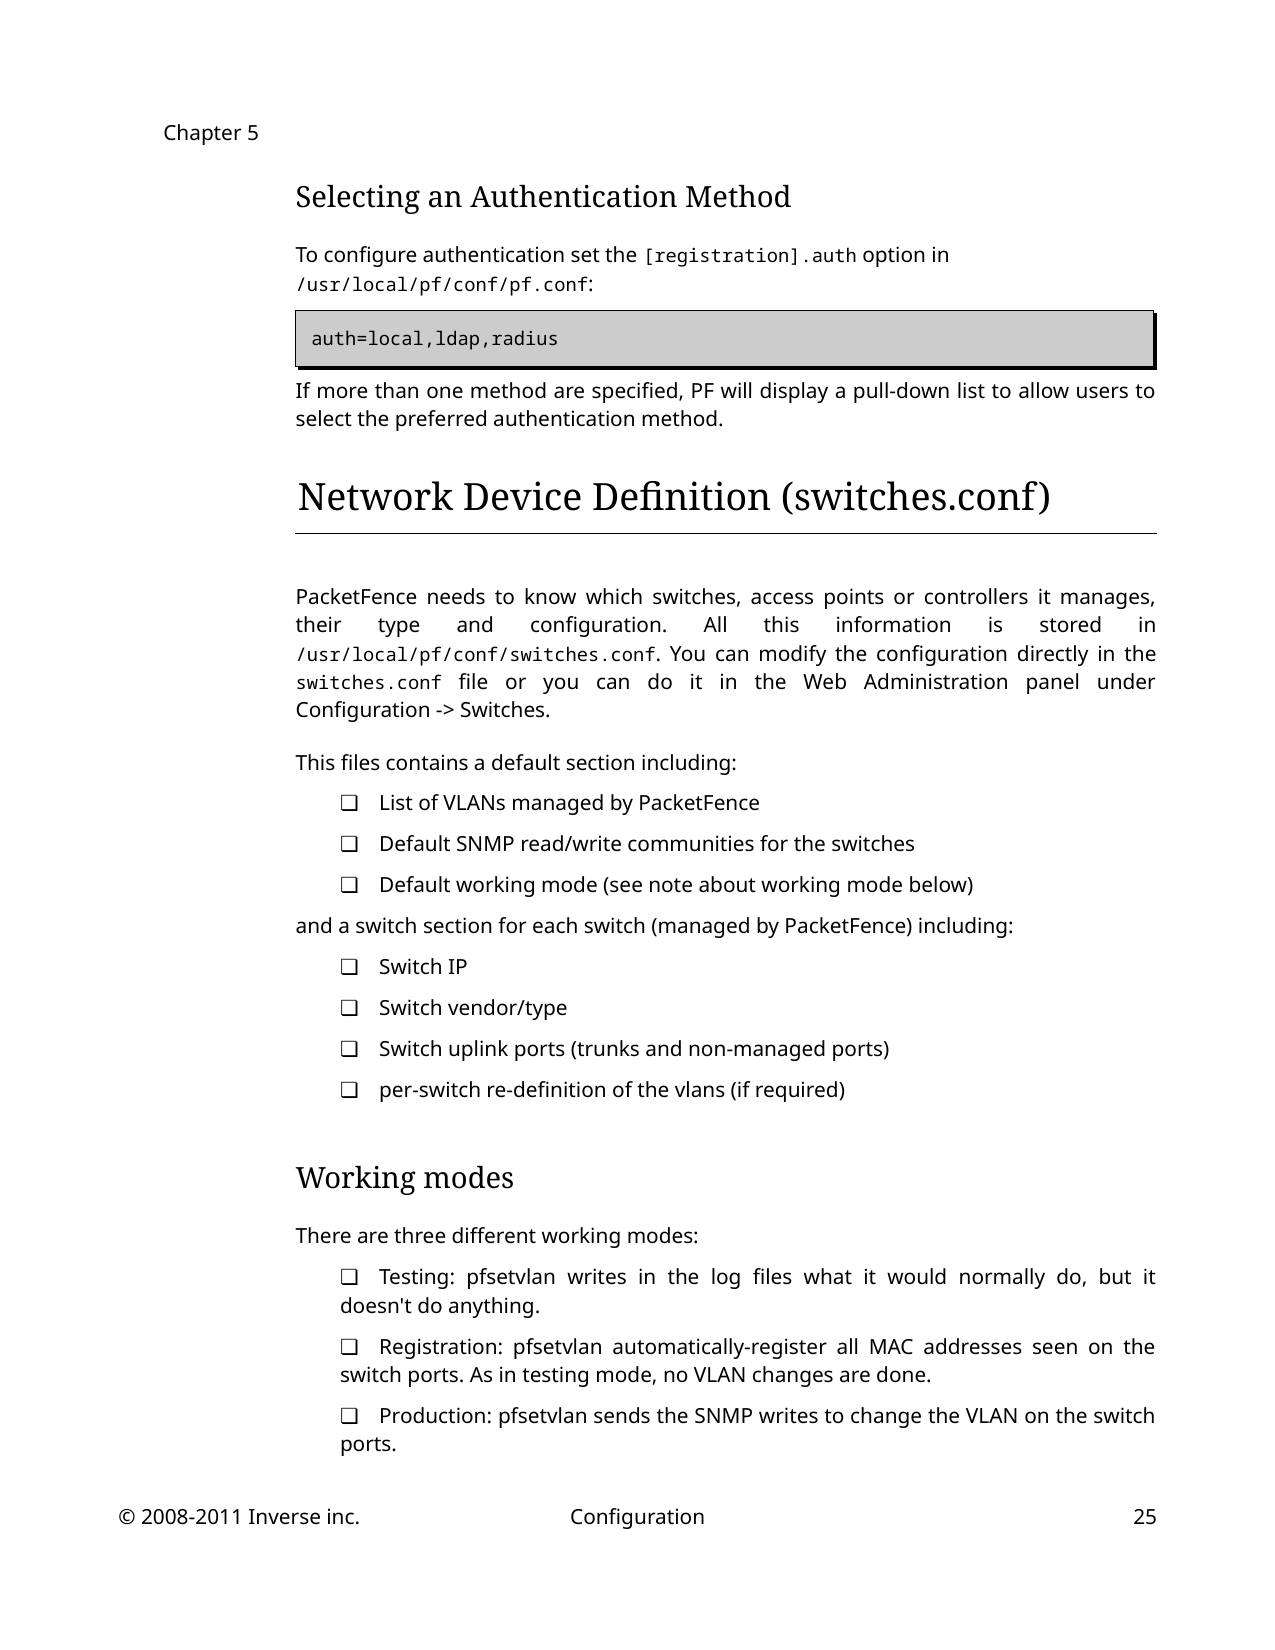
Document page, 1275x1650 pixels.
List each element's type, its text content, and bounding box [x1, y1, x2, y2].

list ❏ Registration: pfsetvlan automatically-register all MAC addresses seen on the switch ports. As in testing mode, no VLAN changes are done. [340, 1332, 1157, 1389]
text There are three different working modes: [295, 1221, 1157, 1250]
list ❏ List of VLANs managed by PacketFence [340, 788, 1157, 817]
list ❏ Default SNMP read/write communities for the switches [340, 829, 1157, 858]
text To configure authentication set the [registration].auth option in /usr/local/pf/conf/pf.conf: [295, 241, 1157, 297]
list ❏ Switch IP [340, 952, 1157, 981]
subtitle Network Device Definition (switches.conf) [295, 470, 1157, 533]
list ❏ per-switch re-definition of the vlans (if required) [340, 1075, 1157, 1103]
text auth=local,ldap,radius [296, 311, 1153, 366]
list ❏ Switch uplink ports (trunks and non-managed ports) [340, 1034, 1157, 1063]
text and a switch section for each switch (managed by PacketFence) including: [295, 911, 1157, 940]
text PacketFence needs to know which switches, access points or controllers it manages, their type and configuration. All this information is stored in /usr/local/pf/conf/switches.conf. You can modify the configuration directly in the switches.conf file or you can do it in the Web Administration panel under Configuration -> Switches. [295, 582, 1157, 724]
list ❏ Default working mode (see note about working mode below) [340, 870, 1157, 899]
list ❏ Switch vendor/type [340, 993, 1157, 1022]
text This files contains a default section including: [295, 748, 1157, 776]
list ❏ Production: pfsetvlan sends the SNMP writes to change the VLAN on the switch ports. [340, 1401, 1157, 1458]
subtitle Working modes [295, 1157, 1157, 1197]
list ❏ Testing: pfsetvlan writes in the log files what it would normally do, but it doesn't do anything. [340, 1262, 1157, 1319]
subtitle Selecting an Authentication Method [295, 176, 1157, 216]
text If more than one method are specified, PF will display a pull-down list to allow users to select the preferred authentication method. [295, 376, 1157, 433]
